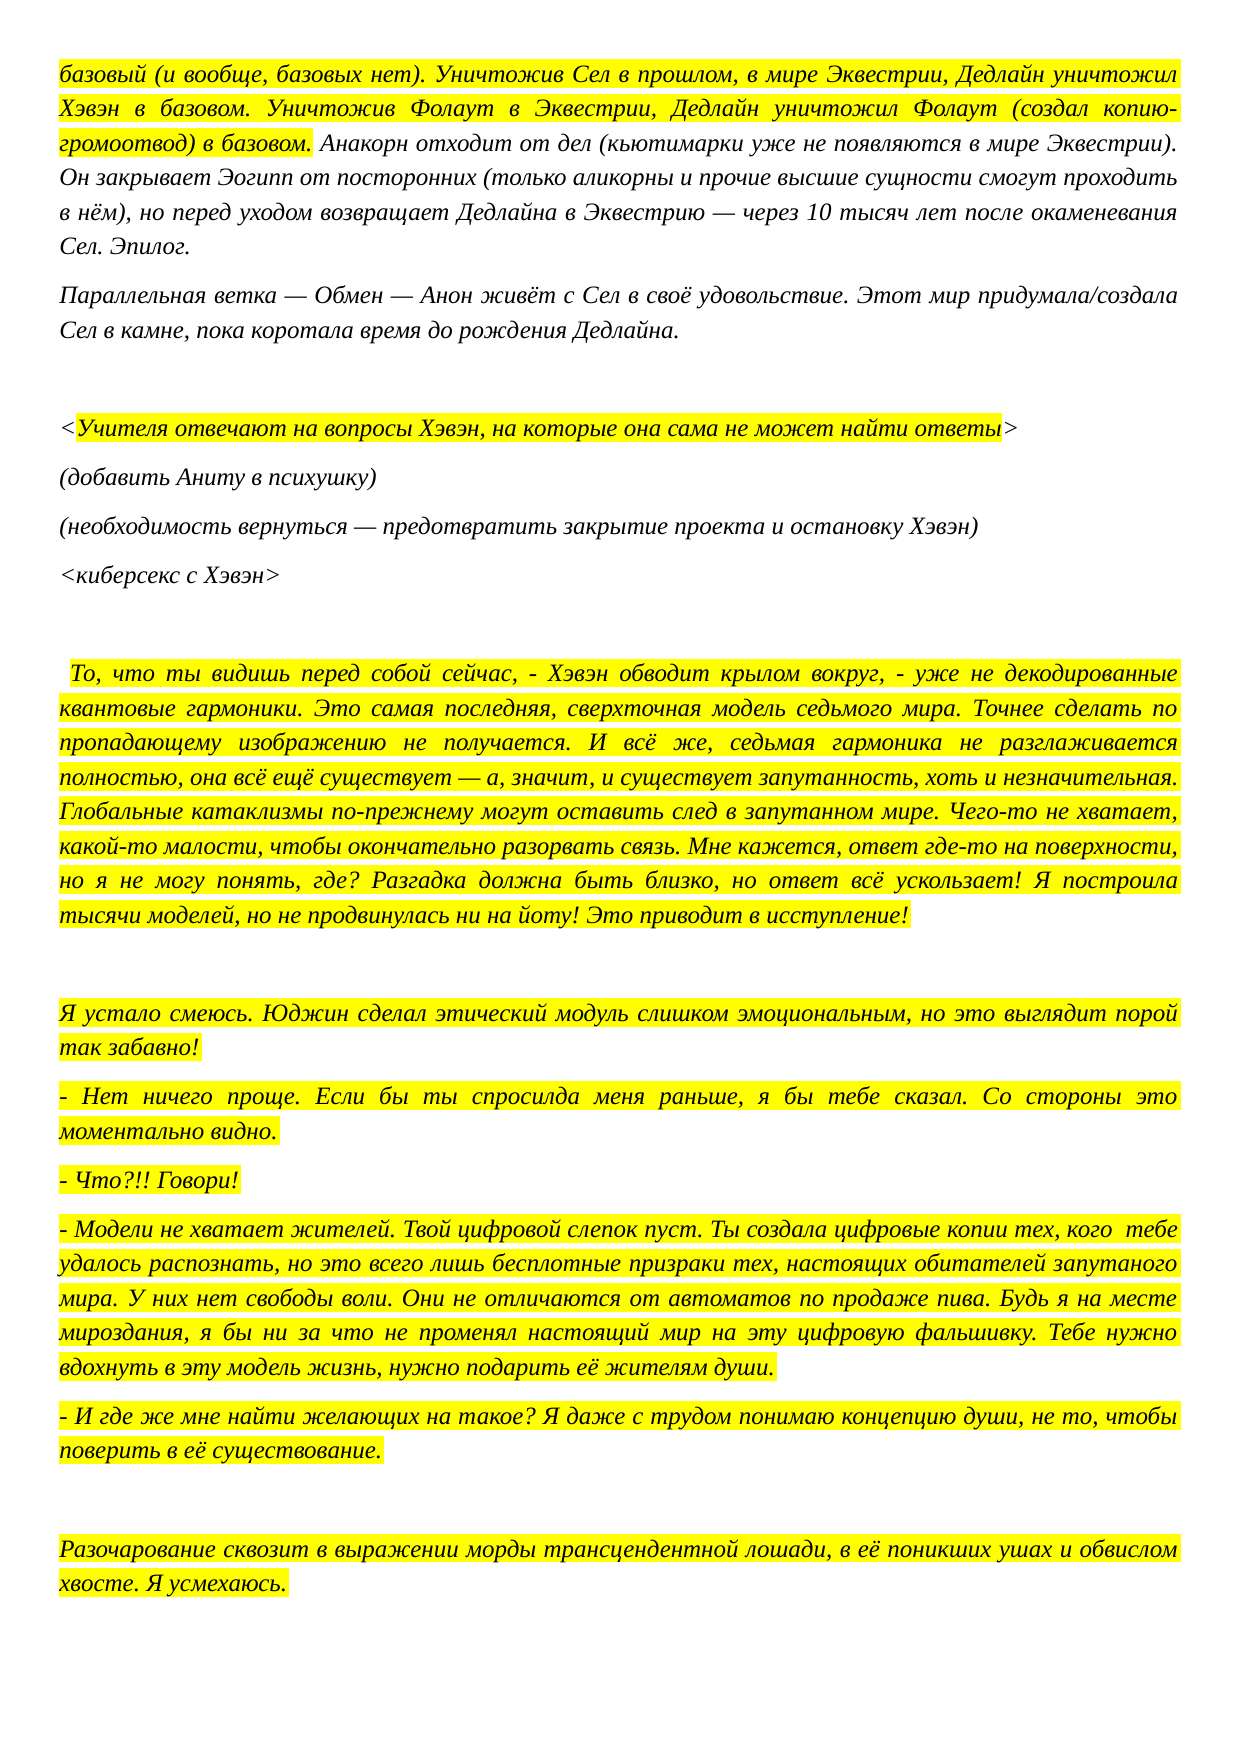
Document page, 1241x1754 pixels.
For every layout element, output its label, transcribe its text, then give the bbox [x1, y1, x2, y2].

text <Учителя отвечают на вопросы Хэвэн, на которые она сама не может найти ответы> [59, 413, 1181, 442]
text Я устало смеюсь. Юджин сделал этический модуль слишком эмоциональным, но это выглядит порой так забавно! [59, 998, 1181, 1061]
text Параллельная ветка — Обмен — Анон живёт с Сел в своё удовольствие. Этот мир придумала/создала Сел в камне, пока коротала время до рождения Дедлайна. [59, 281, 1181, 344]
text - И где же мне найти желающих на такое? Я даже с трудом понимаю концепцию души, не то, чтобы поверить в её существование. [59, 1401, 1181, 1464]
text То, что ты видишь перед собой сейчас, - Хэвэн обводит крылом вокруг, - уже не декодированные квантовые гармоники. Это самая последняя, сверхточная модель седьмого мира. Точнее сделать по пропадающему изображению не получается. И всё же, седьмая гармоника не разглаживается полностью, она всё ещё существует — а, значит, и существует запутанность, хоть и незначительная. Глобальные катаклизмы по-прежнему могут оставить след в запутанном мире. Чего-то не хватает, какой-то малости, чтобы окончательно разорвать связь. Мне кажется, ответ где-то на поверхности, но я не могу понять, где? Разгадка должна быть близко, но ответ всё ускользает! Я построила тысячи моделей, но не продвинулась ни на йоту! Это приводит в исступление! [59, 658, 1181, 928]
text (добавить Аниту в психушку) [59, 462, 1181, 491]
text - Что?!! Говори! [59, 1165, 1181, 1194]
text базовый (и вообще, базовых нет). Уничтожив Сел в прошлом, в мире Эквестрии, Дедлайн уничтожил Хэвэн в базовом. Уничтожив Фолаут в Эквестрии, Дедлайн уничтожил Фолаут (создал копию-громоотвод) в базовом. Анакорн отходит от дел (кьютимарки уже не появляются в мире Эквестрии). Он закрывает Эогипп от посторонних (только аликорны и прочие высшие сущности смогут проходить в нём), но перед уходом возвращает Дедлайна в Эквестрию — через 10 тысяч лет после окаменевания Сел. Эпилог. [59, 59, 1181, 260]
text - Нет ничего проще. Если бы ты спросилда меня раньше, я бы тебе сказал. Со стороны это моментально видно. [59, 1081, 1181, 1145]
text <киберсекс с Хэвэн> [59, 560, 1181, 589]
text Разочарование сквозит в выражении морды трансцендентной лошади, в её поникших ушах и обвислом хвосте. Я усмехаюсь. [59, 1534, 1181, 1597]
text (необходимость вернуться — предотвратить закрытие проекта и остановку Хэвэн) [59, 511, 1181, 540]
text - Модели не хватает жителей. Твой цифровой слепок пуст. Ты создала цифровые копии тех, кого тебе удалось распознать, но это всего лишь бесплотные призраки тех, настоящих обитателей запутаного мира. У них нет свободы воли. Они не отличаются от автоматов по продаже пива. Будь я на месте мироздания, я бы ни за что не променял настоящий мир на эту цифровую фальшивку. Тебе нужно вдохнуть в эту модель жизнь, нужно подарить её жителям души. [59, 1214, 1181, 1381]
